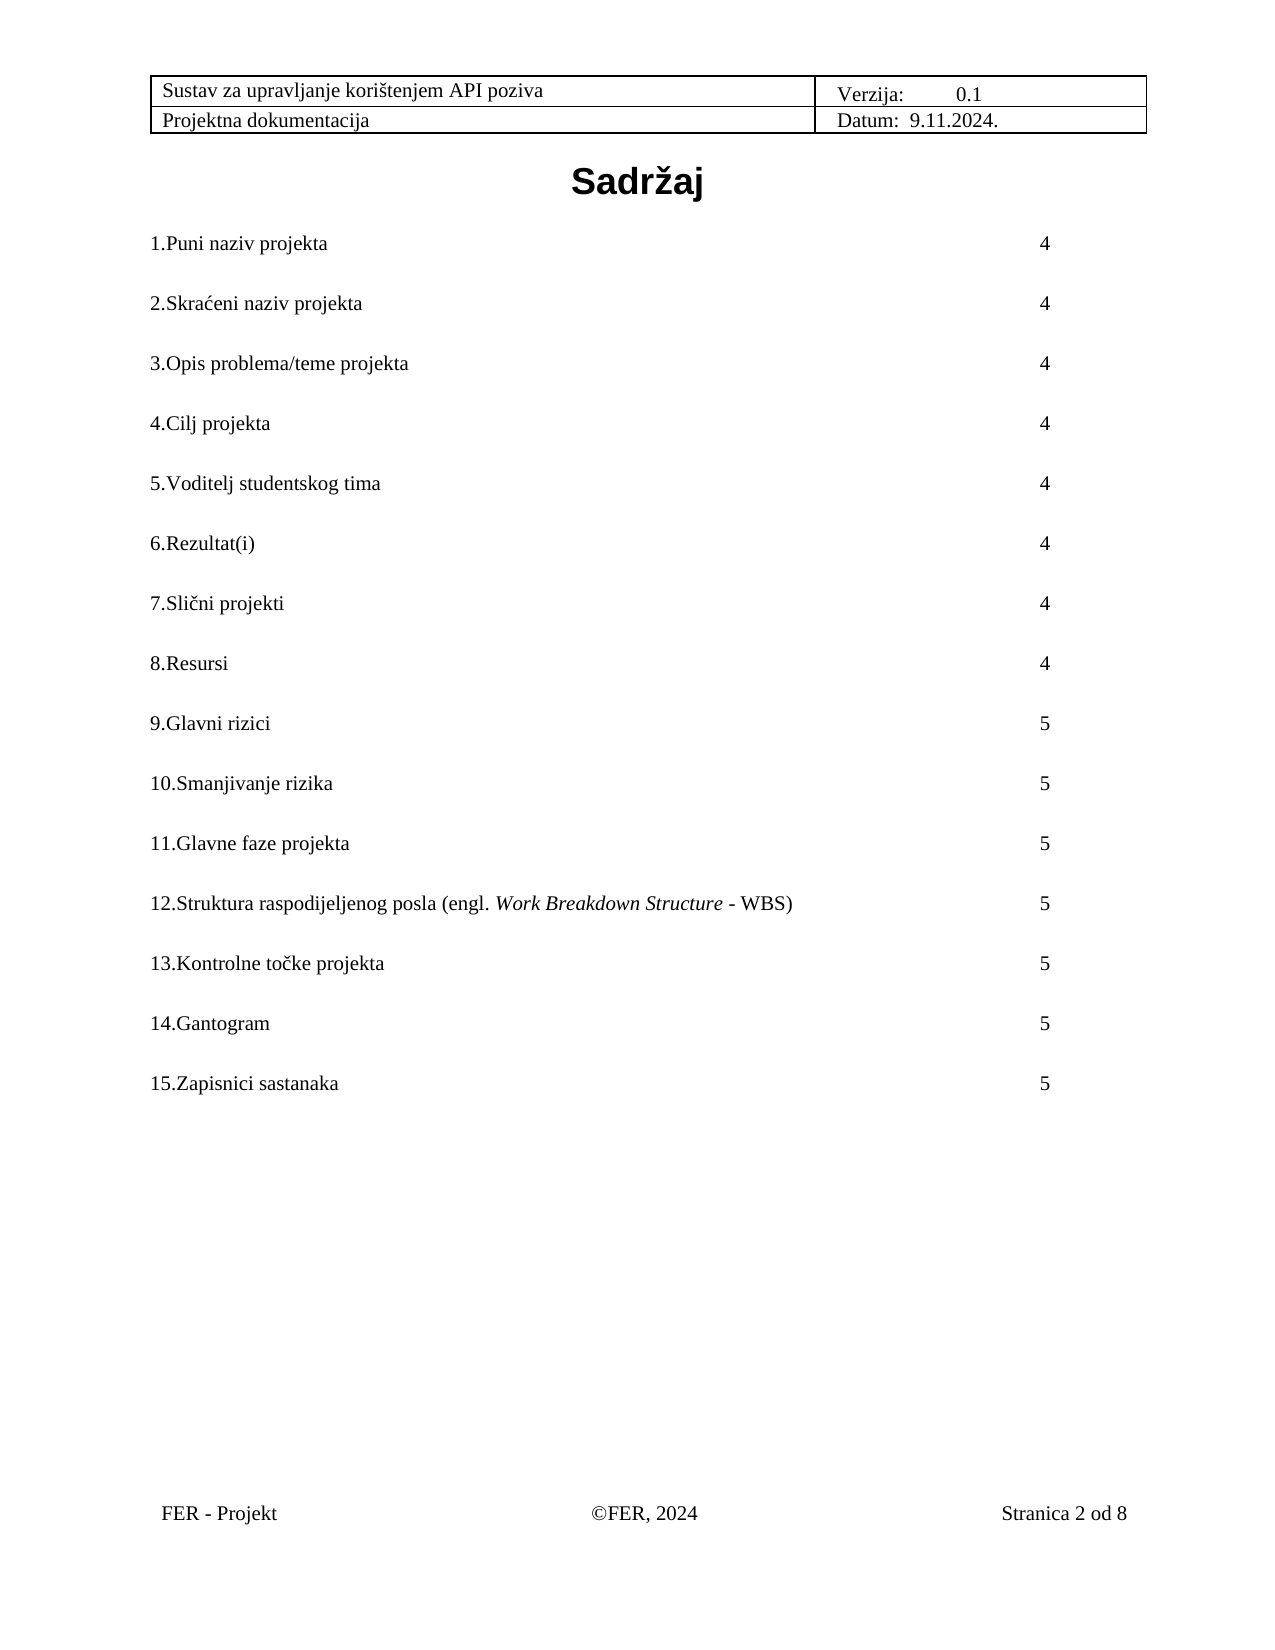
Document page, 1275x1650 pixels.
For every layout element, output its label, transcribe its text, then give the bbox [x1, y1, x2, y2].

text 14. Gantogram 5 [150, 1007, 1050, 1036]
title Sadržaj [150, 159, 1125, 202]
text 6. Rezultat(i) 4 [150, 527, 1050, 556]
text 10. Smanjivanje rizika 5 [150, 767, 1050, 796]
text 2. Skraćeni naziv projekta 4 [150, 287, 1050, 316]
text 5. Voditelj studentskog tima 4 [150, 467, 1050, 496]
text 15. Zapisnici sastanaka 5 [150, 1067, 1050, 1096]
text 9. Glavni rizici 5 [150, 707, 1050, 736]
text 7. Slični projekti 4 [150, 587, 1050, 616]
text 11. Glavne faze projekta 5 [150, 827, 1050, 856]
text 12. Struktura raspodijeljenog posla (engl. Work Breakdown Structure - WBS) 5 [150, 887, 1050, 916]
text 1. Puni naziv projekta 4 [150, 227, 1050, 256]
text 4. Cilj projekta 4 [150, 407, 1050, 436]
text 13. Kontrolne točke projekta 5 [150, 947, 1050, 976]
text 8. Resursi 4 [150, 647, 1050, 676]
text 3. Opis problema/teme projekta 4 [150, 347, 1050, 376]
